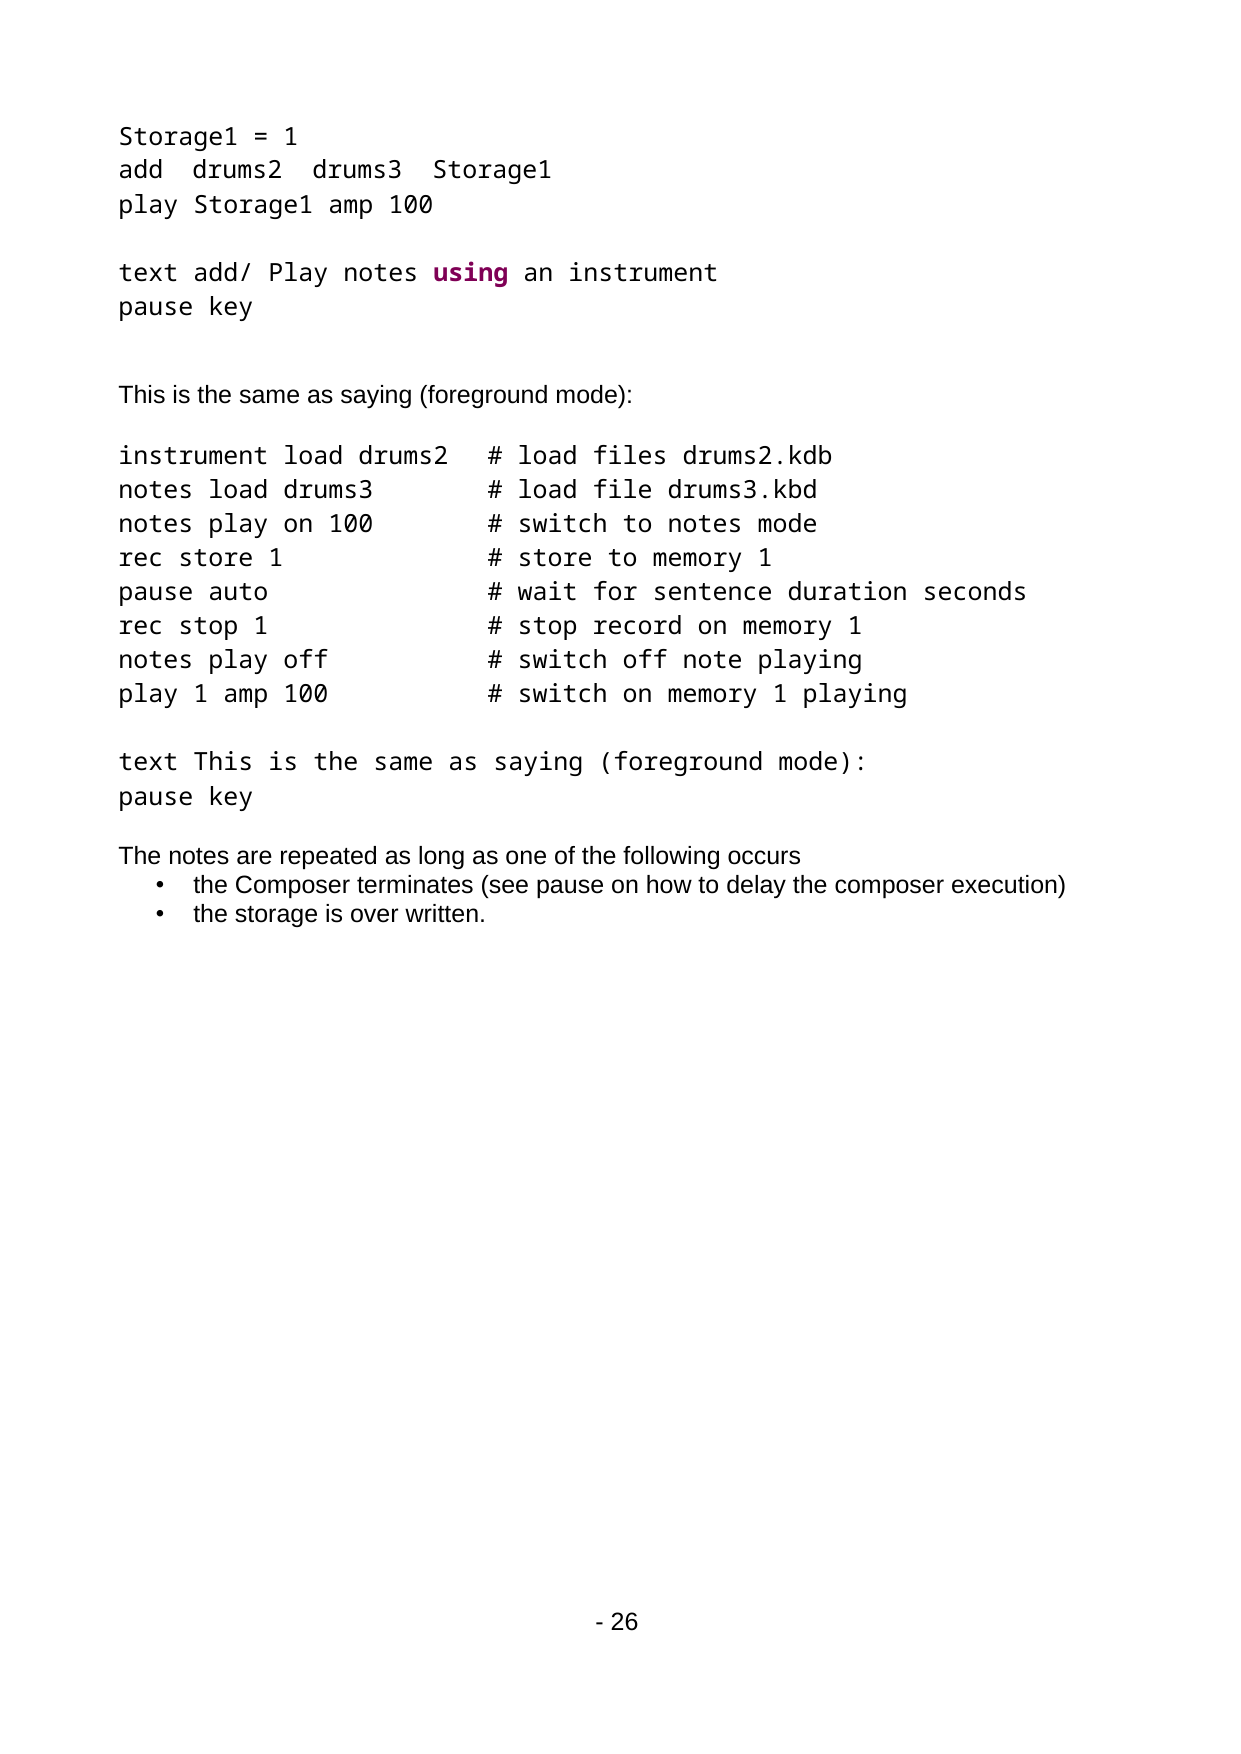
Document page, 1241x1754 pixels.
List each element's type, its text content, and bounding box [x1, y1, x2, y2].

text add drums2 drums3 Storage1 [118, 152, 1122, 186]
text rec store 1 # store to memory 1 [118, 540, 1122, 574]
text pause key [118, 288, 1122, 322]
text notes play on 100 # switch to notes mode [118, 506, 1122, 540]
list the Composer terminates (see pause on how to delay the composer execution) [156, 870, 1122, 898]
text pause auto # wait for sentence duration seconds [118, 574, 1122, 608]
text This is the same as saying (foreground mode): [118, 380, 1122, 409]
text instrument load drums2 # load files drums2.kdb [118, 437, 1122, 472]
text play Storage1 amp 100 [118, 186, 1122, 220]
text notes play off # switch off note playing [118, 642, 1122, 676]
text text add/ Play notes using an instrument [118, 254, 1122, 288]
text rec stop 1 # stop record on memory 1 [118, 608, 1122, 642]
text The notes are repeated as long as one of the following occurs [118, 841, 1122, 870]
text notes load drums3 # load file drums3.kbd [118, 472, 1122, 506]
text Storage1 = 1 [118, 118, 1122, 152]
text play 1 amp 100 # switch on memory 1 playing [118, 676, 1122, 710]
text pause key [118, 778, 1122, 812]
list the storage is over written. [156, 898, 1122, 927]
text text This is the same as saying (foreground mode): [118, 744, 1122, 778]
